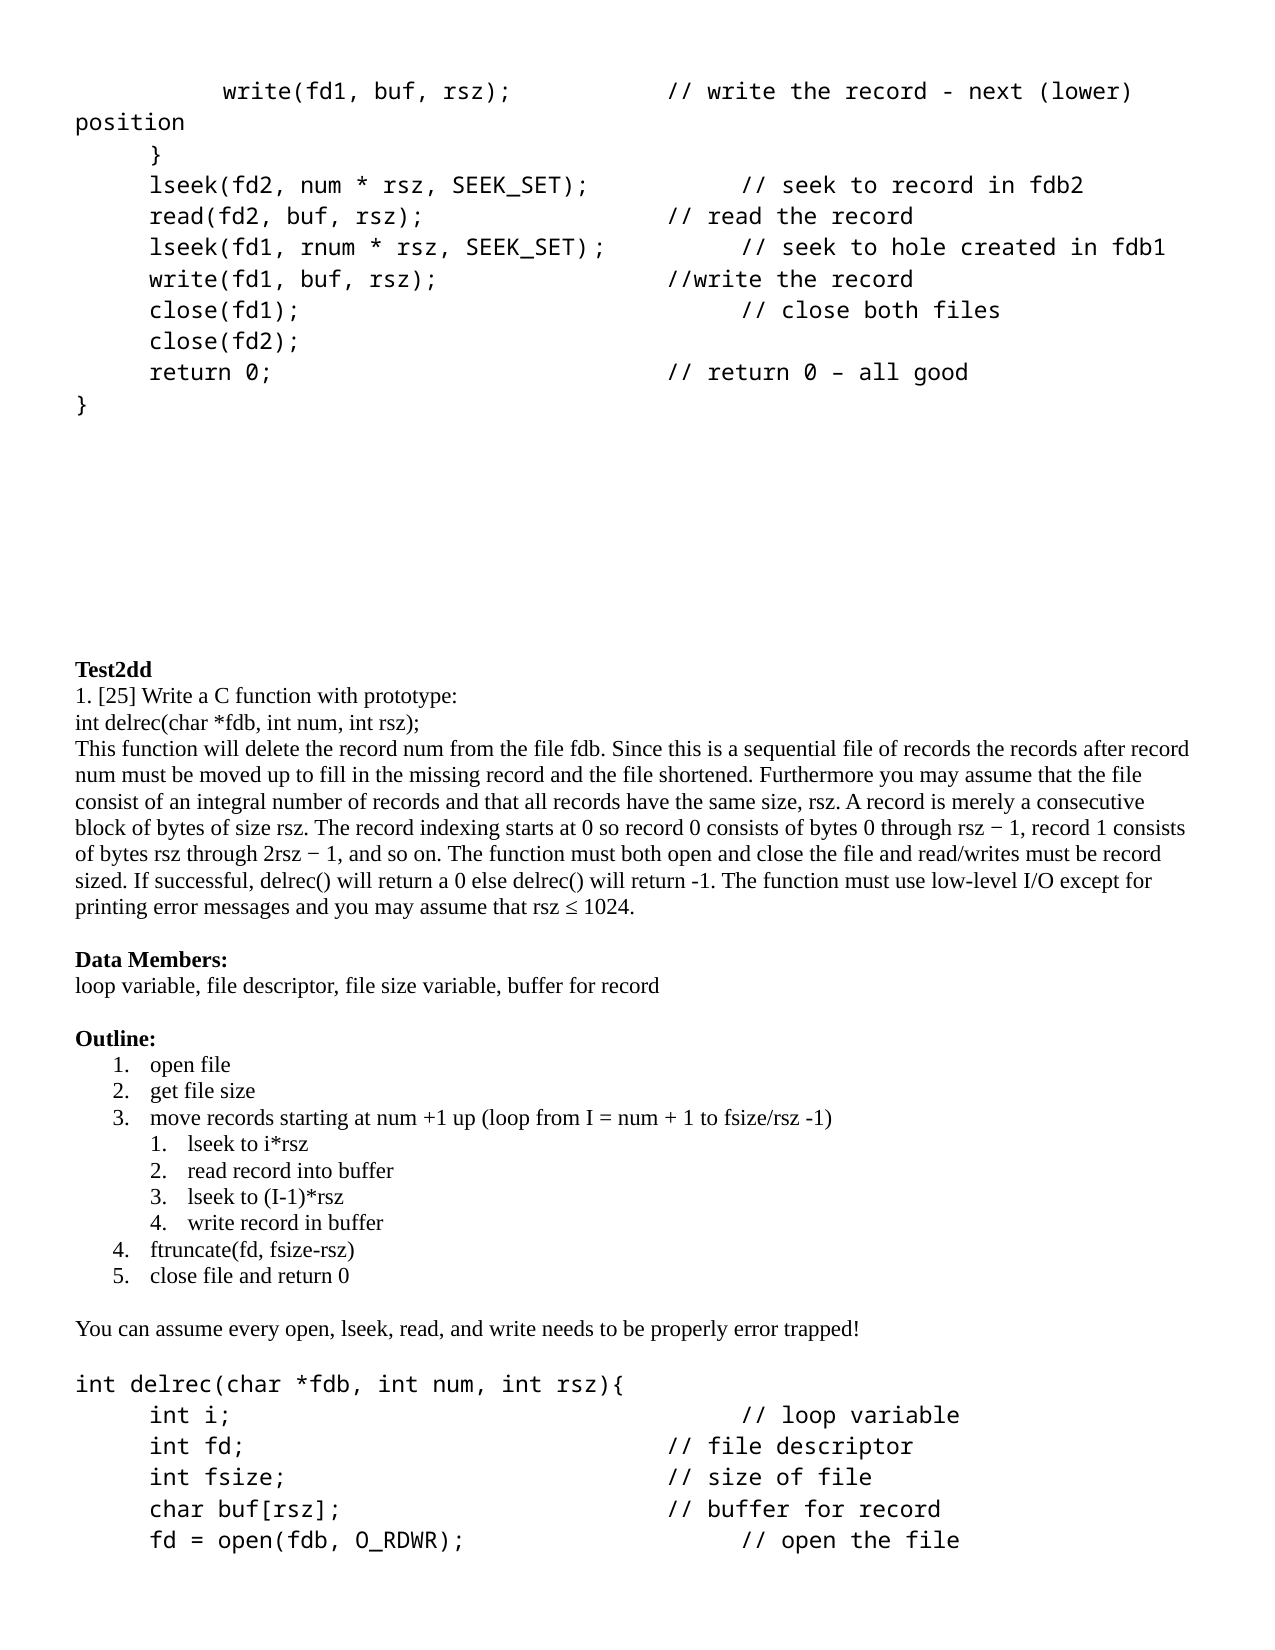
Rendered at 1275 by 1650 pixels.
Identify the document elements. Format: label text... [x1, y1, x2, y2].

text int i; // loop variable [75, 1399, 1200, 1430]
text int delrec(char *fdb, int num, int rsz){ [75, 1367, 1200, 1399]
list close file and return 0 [112, 1262, 1200, 1288]
text int fd; // file descriptor [75, 1430, 1200, 1461]
text lseek(fd2, num * rsz, SEEK_SET); // seek to record in fdb2 [75, 169, 1200, 200]
text close(fd2); [75, 325, 1200, 356]
list write record in buffer [150, 1209, 1200, 1236]
text close(fd1); // close both files [75, 294, 1200, 325]
list read record into buffer [150, 1157, 1200, 1183]
text Data Members: [75, 946, 1200, 972]
text This function will delete the record num from the file fdb. Since this is a sequential file of records the records after record num must be moved up to fill in the missing record and the file shortened. Furthermore you may assume that the file consist of an integral number of records and that all records have the same size, rsz. A record is merely a consecutive block of bytes of size rsz. The record indexing starts at 0 so record 0 consists of bytes 0 through rsz − 1, record 1 consists of bytes rsz through 2rsz − 1, and so on. The function must both open and close the file and read/writes must be record sized. If successful, delrec() will return a 0 else delrec() will return -1. The function must use low-level I/O except for printing error messages and you may assume that rsz ≤ 1024. [75, 735, 1200, 919]
list lseek to (I-1)*rsz [150, 1183, 1200, 1209]
text You can assume every open, lseek, read, and write needs to be properly error trapped! [75, 1315, 1200, 1341]
list lseek to i*rsz [150, 1130, 1200, 1157]
text Outline: [75, 1025, 1200, 1051]
text Test2dd [75, 656, 1200, 682]
list move records starting at num +1 up (loop from I = num + 1 to fsize/rsz -1) [112, 1104, 1200, 1130]
text write(fd1, buf, rsz); //write the record [75, 262, 1200, 294]
text read(fd2, buf, rsz); // read the record [75, 200, 1200, 231]
list open file [112, 1051, 1200, 1078]
text } [75, 137, 1200, 169]
text char buf[rsz]; // buffer for record [75, 1492, 1200, 1524]
list ftruncate(fd, fsize-rsz) [112, 1236, 1200, 1262]
text write(fd1, buf, rsz); // write the record - next (lower) position [75, 75, 1200, 137]
text loop variable, file descriptor, file size variable, buffer for record [75, 972, 1200, 998]
text } [75, 387, 1200, 419]
list get file size [112, 1078, 1200, 1104]
text fd = open(fdb, O_RDWR); // open the file [75, 1524, 1200, 1555]
text int delrec(char *fdb, int num, int rsz); [75, 709, 1200, 735]
text lseek(fd1, rnum * rsz, SEEK_SET) ; // seek to hole created in fdb1 [75, 231, 1200, 262]
text 1. [25] Write a C function with prototype: [75, 682, 1200, 709]
text int fsize; // size of file [75, 1461, 1200, 1492]
text return 0; // return 0 – all good [75, 356, 1200, 387]
